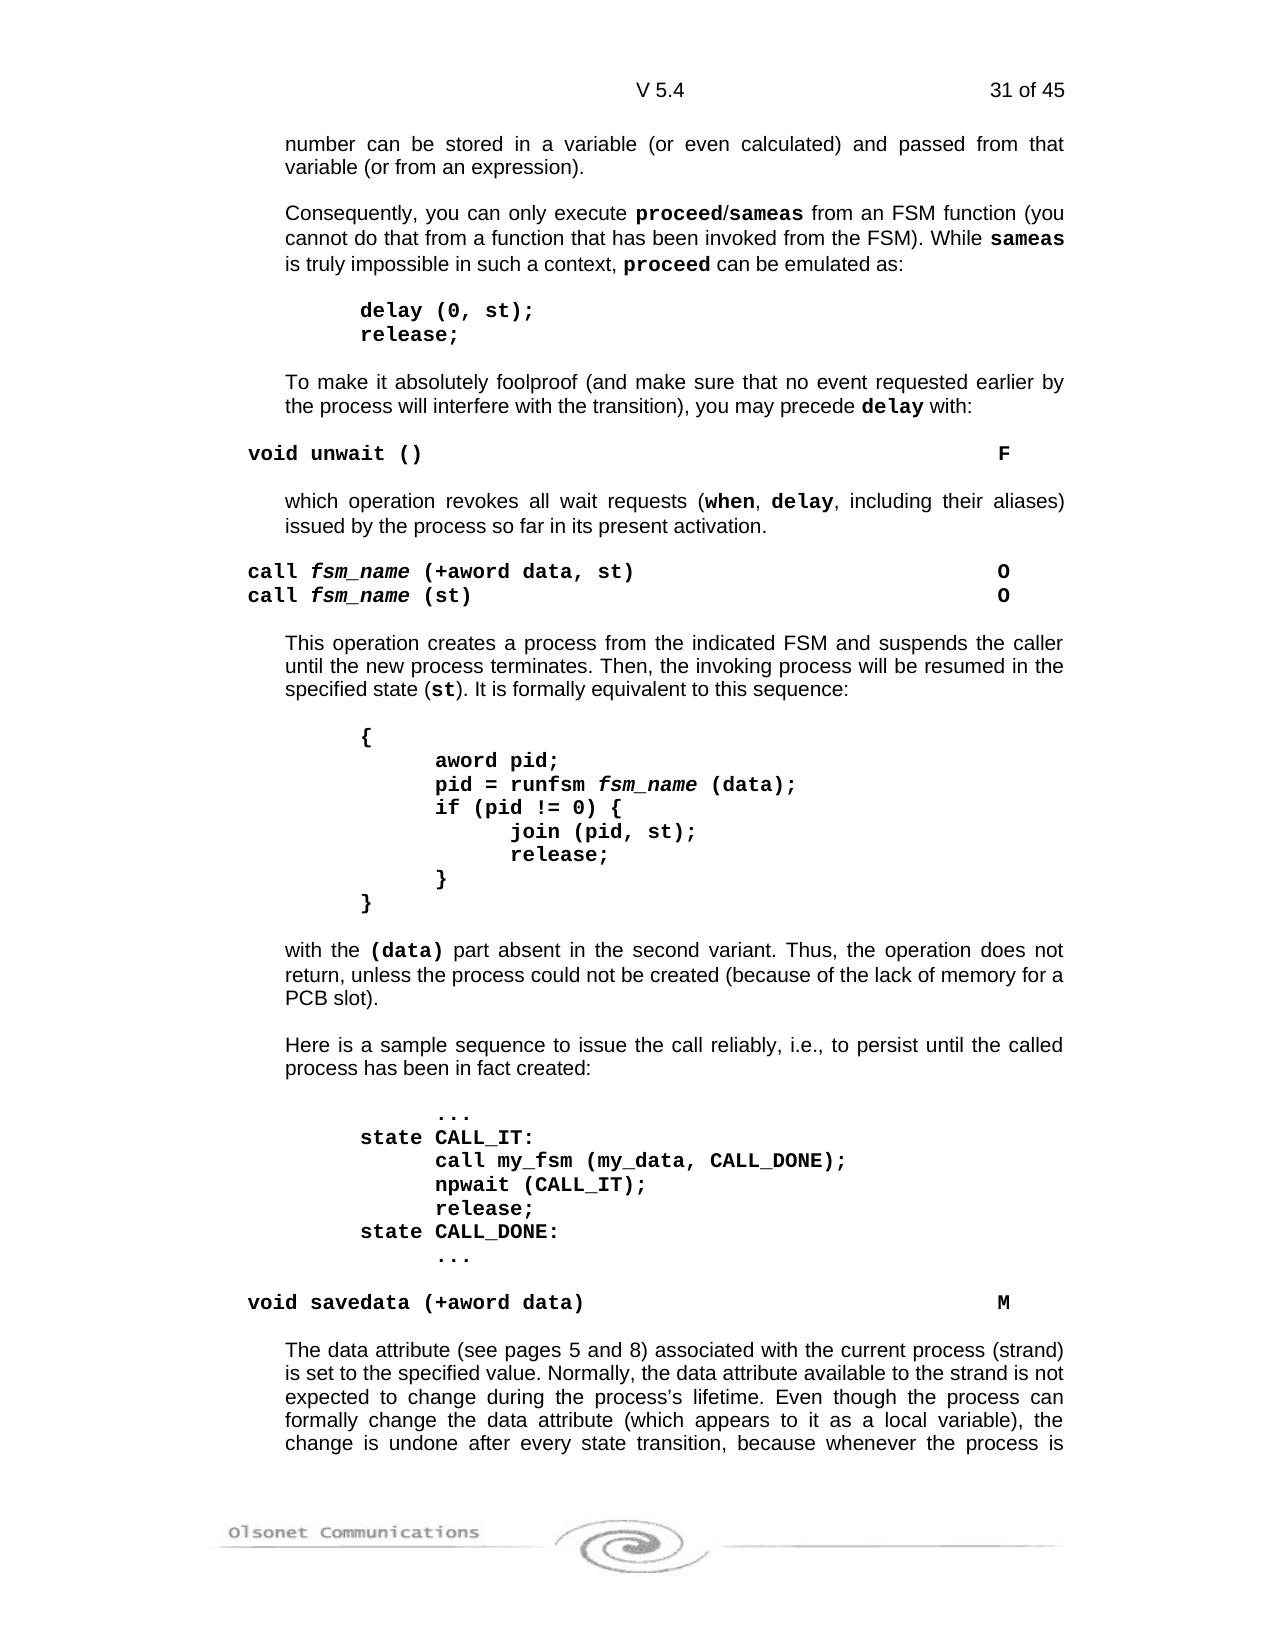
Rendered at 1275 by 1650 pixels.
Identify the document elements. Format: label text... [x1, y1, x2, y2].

text call my_fsm (my_data, CALL_DONE); [285, 1150, 1065, 1174]
text state CALL_IT: [285, 1127, 1065, 1150]
text ... [285, 1245, 1065, 1269]
text state CALL_DONE: [285, 1221, 1065, 1245]
text void savedata (+aword data) M [247, 1292, 1065, 1316]
text release; [285, 844, 1065, 868]
text void unwait () F [248, 442, 1065, 466]
picture [210, 1504, 1065, 1596]
text delay (0, st); [285, 300, 1065, 324]
text This operation creates a process from the indicated FSM and suspends the caller until the new process terminates. Then, the invoking process will be resumed in the specified state (st). It is formally equivalent to this sequence: [285, 631, 1065, 703]
text The data attribute (see pages 5 and 8) associated with the current process (strand) is set to the specified value. Normally, the data attribute available to the strand is not expected to change during the process’s lifetime. Even though the process can formally change the data attribute (which appears to it as a local variable), the change is undone after every state transition, because whenever the process is [285, 1339, 1065, 1455]
text To make it absolutely foolproof (and make sure that no event requested earlier by the process will interfere with the transition), you may precede delay with: [285, 371, 1065, 419]
text pid = runfsm fsm_name (data); [285, 773, 1065, 797]
text release; [285, 1198, 1065, 1221]
text Consequently, you can only execute proceed/sameas from an FSM function (you cannot do that from a function that has been invoked from the FSM). While sameas is truly impossible in such a context, proceed can be emulated as: [285, 202, 1065, 277]
text with the (data) part absent in the second variant. Thus, the operation does not return, unless the process could not be created (because of the lack of memory for a PCB slot). [285, 939, 1065, 1010]
text ... [285, 1103, 1065, 1127]
text call fsm_name (st) O [247, 584, 1065, 608]
text } [285, 892, 1065, 915]
text Here is a sample sequence to issue the call reliably, i.e., to persist until the called process has been in fact created: [285, 1033, 1065, 1080]
text join (pid, st); [285, 821, 1065, 844]
text aword pid; [285, 750, 1065, 773]
text } [285, 868, 1065, 892]
text which operation revokes all wait requests (when, delay, including their aliases) issued by the process so far in its present activation. [285, 489, 1065, 538]
text npwait (CALL_IT); [285, 1174, 1065, 1198]
text call fsm_name (+aword data, st) O [247, 561, 1065, 584]
text if (pid != 0) { [285, 797, 1065, 821]
text { [285, 726, 1065, 750]
text number can be stored in a variable (or even calculated) and passed from that variable (or from an expression). [285, 132, 1065, 179]
text release; [285, 324, 1065, 348]
